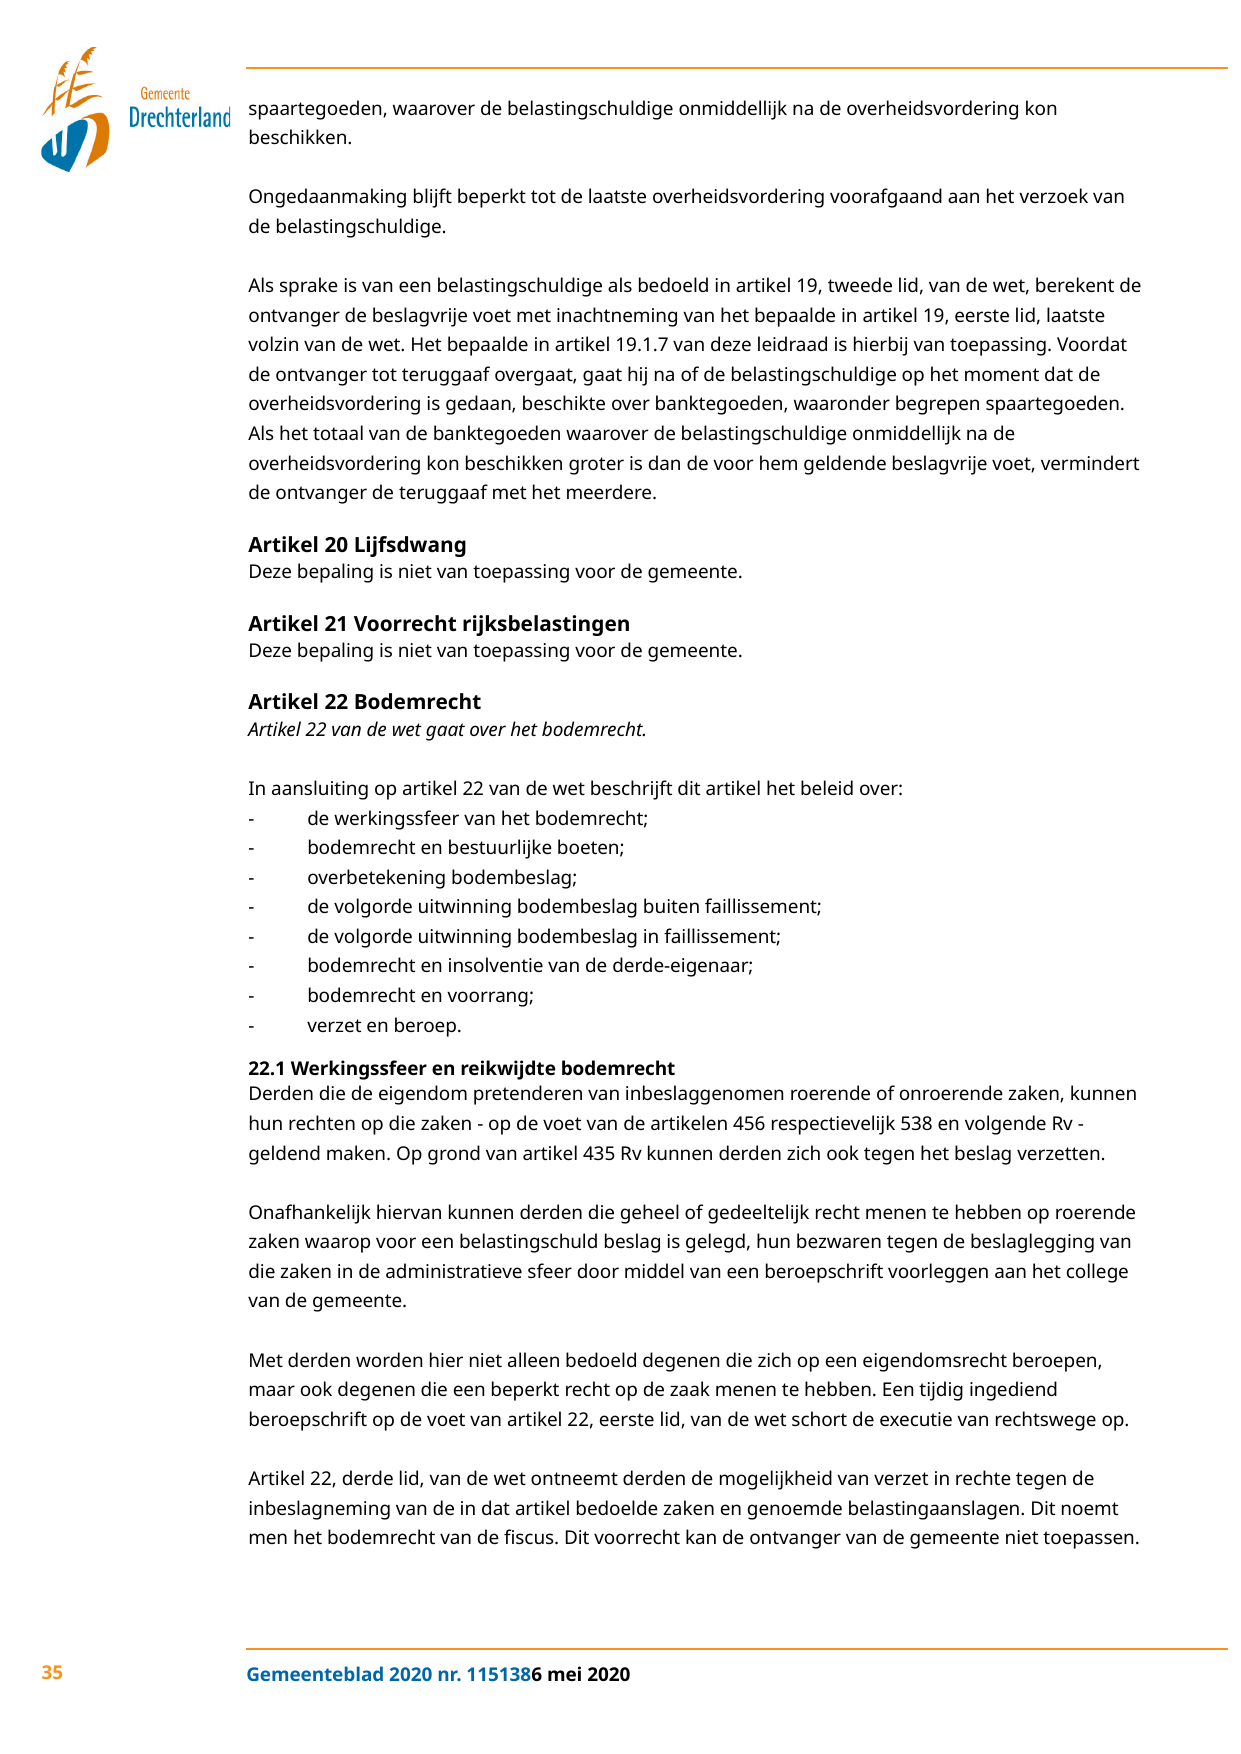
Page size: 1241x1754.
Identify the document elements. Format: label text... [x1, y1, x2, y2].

text spaartegoeden, waarover de belastingschuldige onmiddellijk na de overheidsvordering kon beschikken. [248, 95, 1152, 150]
text In aansluiting op artikel 22 van de wet beschrijft dit artikel het beleid over: [248, 775, 1152, 801]
text Met derden worden hier niet alleen bedoeld degenen die zich op een eigendomsrecht beroepen, maar ook degenen die een beperkt recht op de zaak menen te hebben. Een tijdig ingediend beroepschrift op de voet van artikel 22, eerste lid, van de wet schort de executie van rechtswege op. [248, 1347, 1152, 1432]
text Artikel 22 Bodemrecht [248, 687, 1152, 716]
text Deze bepaling is niet van toepassing voor de gemeente. [248, 558, 1152, 584]
list bodemrecht en voorrang; [248, 982, 1152, 1008]
text Derden die de eigendom pretenderen van inbeslaggenomen roerende of onroerende zaken, kunnen hun rechten op die zaken - op de voet van de artikelen 456 respectievelijk 538 en volgende Rv - geldend maken. Op grond van artikel 435 Rv kunnen derden zich ook tegen het beslag verzetten. [248, 1081, 1152, 1166]
list overbetekening bodembeslag; [248, 864, 1152, 889]
text Als sprake is van een belastingschuldige als bedoeld in artikel 19, tweede lid, van de wet, berekent de ontvanger de beslagvrije voet met inachtneming van het bepaalde in artikel 19, eerste lid, laatste volzin van de wet. Het bepaalde in artikel 19.1.7 van deze leidraad is hierbij van toepassing. Voordat de ontvanger tot teruggaaf overgaat, gaat hij na of de belastingschuldige op het moment dat de overheidsvordering is gedaan, beschikte over banktegoeden, waaronder begrepen spaartegoeden. Als het totaal van de banktegoeden waarover de belastingschuldige onmiddellijk na de overheidsvordering kon beschikken groter is dan de voor hem geldende beslagvrije voet, vermindert de ontvanger de teruggaaf met het meerdere. [248, 272, 1152, 505]
text Onafhankelijk hiervan kunnen derden die geheel of gedeeltelijk recht menen te hebben op roerende zaken waarop voor een belastingschuld beslag is gelegd, hun bezwaren tegen de beslaglegging van die zaken in de administratieve sfeer door middel van een beroepschrift voorleggen aan het college van de gemeente. [248, 1199, 1152, 1313]
list bodemrecht en insolventie van de derde-eigenaar; [248, 953, 1152, 978]
text 22.1 Werkingssfeer en reikwijdte bodemrecht [248, 1055, 1152, 1081]
text Artikel 21 Voorrecht rijksbelastingen [248, 609, 1152, 637]
list de volgorde uitwinning bodembeslag in faillissement; [248, 923, 1152, 949]
list verzet en beroep. [248, 1012, 1152, 1037]
picture [41, 158, 64, 172]
list de werkingssfeer van het bodemrecht; [248, 805, 1152, 830]
picture [41, 47, 231, 172]
text Ongedaanmaking blijft beperkt tot de laatste overheidsvordering voorafgaand aan het verzoek van de belastingschuldige. [248, 183, 1152, 239]
text Artikel 22, derde lid, van de wet ontneemt derden de mogelijkheid van verzet in rechte tegen de inbeslagneming van de in dat artikel bedoelde zaken en genoemde belastingaanslagen. Dit noemt men het bodemrecht van de fiscus. Dit voorrecht kan de ontvanger van de gemeente niet toepassen. [248, 1465, 1152, 1550]
text Deze bepaling is niet van toepassing voor de gemeente. [248, 637, 1152, 663]
text Artikel 22 van de wet gaat over het bodemrecht. [248, 716, 1152, 742]
text Artikel 20 Lijfsdwang [248, 530, 1152, 558]
list de volgorde uitwinning bodembeslag buiten faillissement; [248, 893, 1152, 919]
picture [226, 115, 231, 124]
list bodemrecht en bestuurlijke boeten; [248, 834, 1152, 860]
